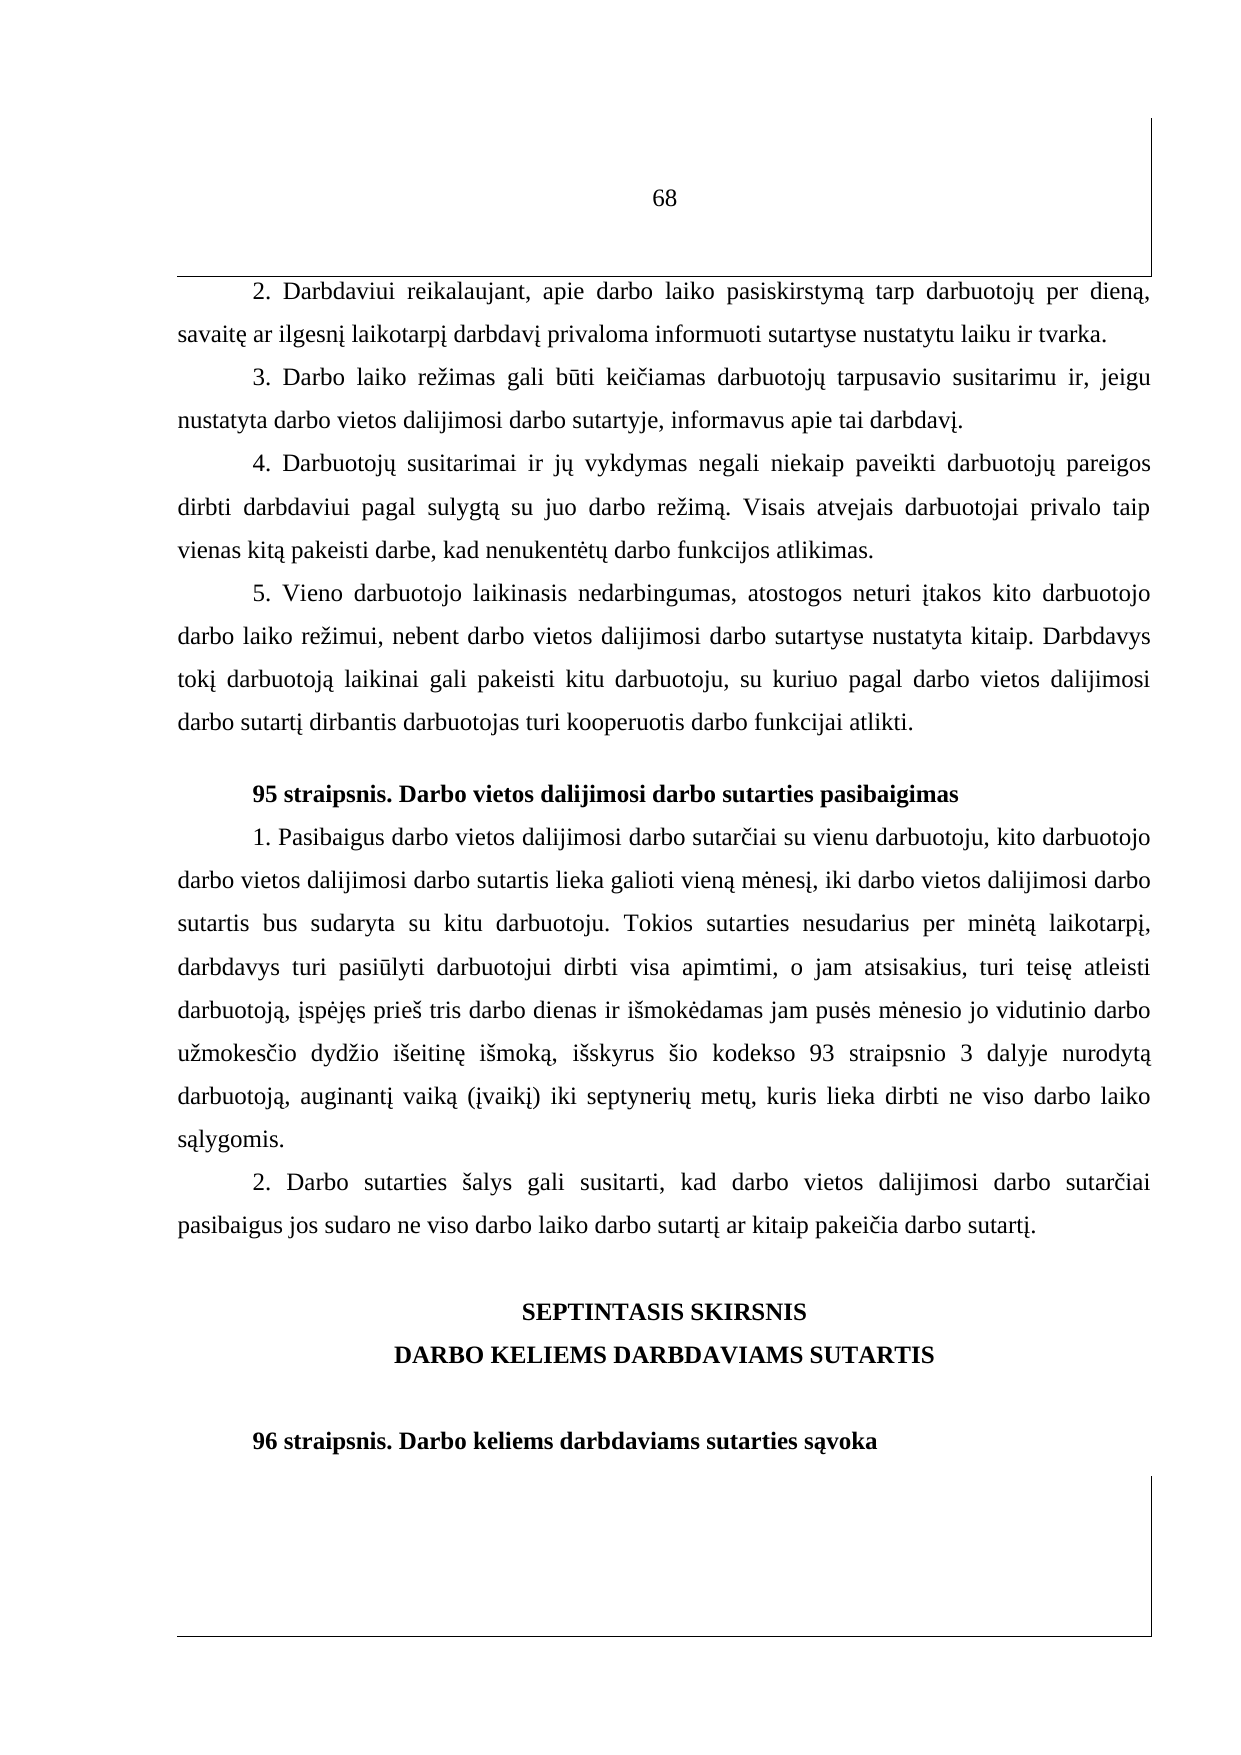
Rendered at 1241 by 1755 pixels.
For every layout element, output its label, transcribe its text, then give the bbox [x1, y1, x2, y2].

text 2. Darbdaviui reikalaujant, apie darbo laiko pasiskirstymą tarp darbuotojų per dieną, savaitę ar ilgesnį laikotarpį darbdavį privaloma informuoti sutartyse nustatytu laiku ir tvarka. [177, 276, 1152, 348]
text 1. Pasibaigus darbo vietos dalijimosi darbo sutarčiai su vienu darbuotoju, kito darbuotojo darbo vietos dalijimosi darbo sutartis lieka galioti vieną mėnesį, iki darbo vietos dalijimosi darbo sutartis bus sudaryta su kitu darbuotoju. Tokios sutarties nesudarius per minėtą laikotarpį, darbdavys turi pasiūlyti darbuotojui dirbti visa apimtimi, o jam atsisakius, turi teisę atleisti darbuotoją, įspėjęs prieš tris darbo dienas ir išmokėdamas jam pusės mėnesio jo vidutinio darbo užmokesčio dydžio išeitinę išmoką, išskyrus šio kodekso 93 straipsnio 3 dalyje nurodytą darbuotoją, auginantį vaiką (įvaikį) iki septynerių metų, kuris lieka dirbti ne viso darbo laiko sąlygomis. [177, 822, 1152, 1153]
text 5. Vieno darbuotojo laikinasis nedarbingumas, atostogos neturi įtakos kito darbuotojo darbo laiko režimui, nebent darbo vietos dalijimosi darbo sutartyse nustatyta kitaip. Darbdavys tokį darbuotoją laikinai gali pakeisti kitu darbuotoju, su kuriuo pagal darbo vietos dalijimosi darbo sutartį dirbantis darbuotojas turi kooperuotis darbo funkcijai atlikti. [177, 578, 1152, 736]
subtitle 96 straipsnis. Darbo keliems darbdaviams sutarties sąvoka [177, 1426, 1152, 1455]
text 4. Darbuotojų susitarimai ir jų vykdymas negali niekaip paveikti darbuotojų pareigos dirbti darbdaviui pagal sulygtą su juo darbo režimą. Visais atvejais darbuotojai privalo taip vienas kitą pakeisti darbe, kad nenukentėtų darbo funkcijos atlikimas. [177, 448, 1152, 563]
text 3. Darbo laiko režimas gali būti keičiamas darbuotojų tarpusavio susitarimu ir, jeigu nustatyta darbo vietos dalijimosi darbo sutartyje, informavus apie tai darbdavį. [177, 362, 1152, 434]
subtitle 95 straipsnis. Darbo vietos dalijimosi darbo sutarties pasibaigimas [177, 779, 1152, 808]
text SEPTINTASIS SKIRSNIS [177, 1297, 1152, 1325]
text DARBO KELIEMS DARBDAVIAMS SUTARTIS [177, 1340, 1152, 1368]
text 2. Darbo sutarties šalys gali susitarti, kad darbo vietos dalijimosi darbo sutarčiai pasibaigus jos sudaro ne viso darbo laiko darbo sutartį ar kitaip pakeičia darbo sutartį. [177, 1167, 1152, 1239]
